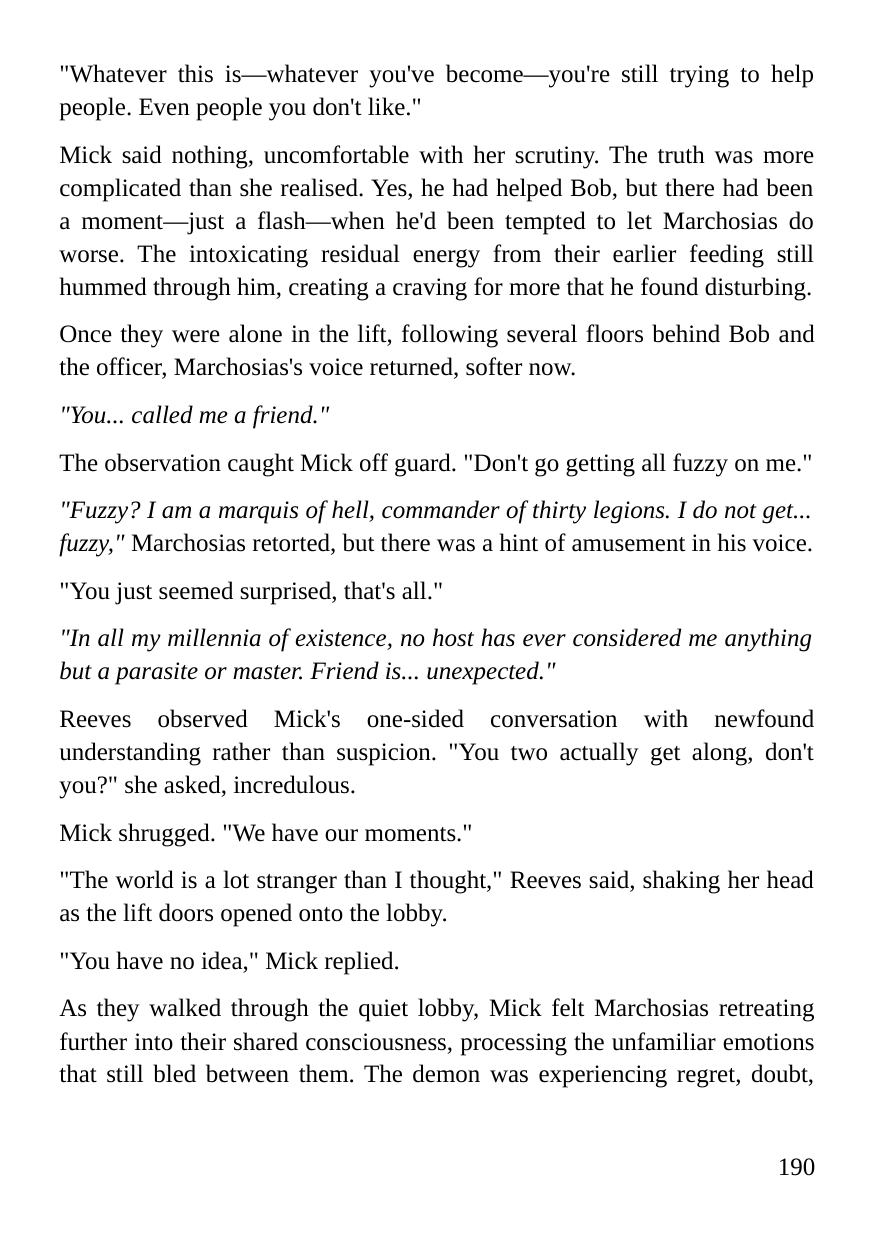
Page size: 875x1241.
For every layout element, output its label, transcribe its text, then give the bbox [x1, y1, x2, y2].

text Mick said nothing, uncomfortable with her scrutiny. The truth was more complicated than she realised. Yes, he had helped Bob, but there had been a moment—just a flash—when he'd been tempted to let Marchosias do worse. The intoxicating residual energy from their earlier feeding still hummed through him, creating a craving for more that he found disturbing. [59, 140, 815, 301]
text "The world is a lot stranger than I thought," Reeves said, shaking her head as the lift doors opened onto the lobby. [59, 865, 815, 927]
text Mick shrugged. "We have our moments." [59, 818, 815, 846]
text Reeves observed Mick's one-sided conversation with newfound understanding rather than suspicion. "You two actually get along, don't you?" she asked, incredulous. [59, 704, 815, 799]
text "You have no idea," Mick replied. [59, 946, 815, 975]
text "Fuzzy? I am a marquis of hell, commander of thirty legions. I do not get... fuzzy," Marchosias retorted, but there was a hint of amusement in his voice. [59, 495, 815, 557]
text "You just seemed surprised, that's all." [59, 576, 815, 604]
text "You... called me a friend." [59, 400, 815, 429]
text As they walked through the quiet lobby, Mick felt Marchosias retreating further into their shared consciousness, processing the unfamiliar emotions that still bled between them. The demon was experiencing regret, doubt, [59, 993, 815, 1088]
text "In all my millennia of existence, no host has ever considered me anything but a parasite or master. Friend is... unexpected." [59, 623, 815, 685]
text The observation caught Mick off guard. "Don't go getting all fuzzy on me." [59, 448, 815, 476]
text "Whatever this is—whatever you've become—you're still trying to help people. Even people you don't like." [59, 59, 815, 121]
text Once they were alone in the lift, following several floors behind Bob and the officer, Marchosias's voice returned, softer now. [59, 319, 815, 381]
